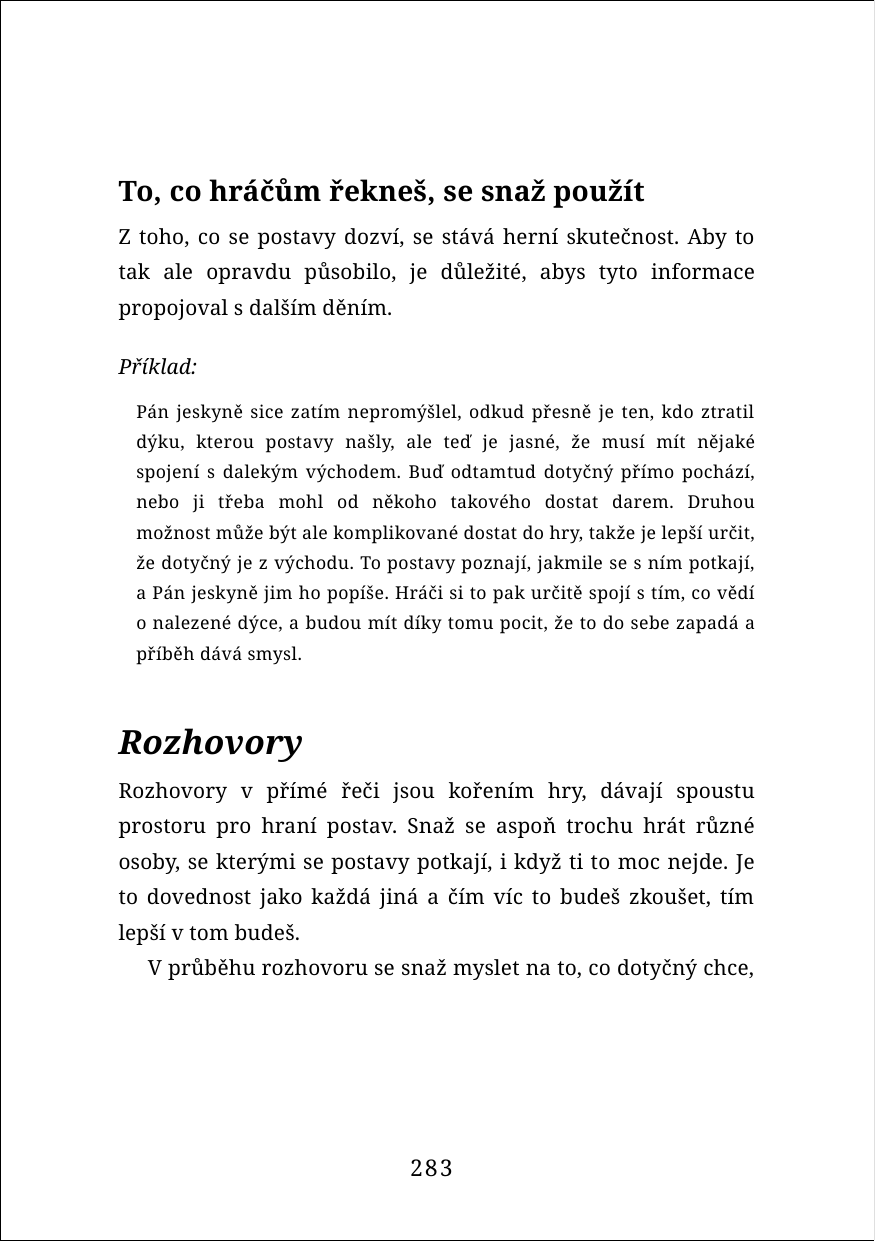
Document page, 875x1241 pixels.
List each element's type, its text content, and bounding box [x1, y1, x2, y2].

text Příklad: [118, 352, 756, 381]
subtitle To, co hráčům řekneš, se snaž použít [118, 172, 756, 210]
subtitle Rozhovory [118, 718, 756, 764]
text Pán jeskyně sice zatím nepromýšlel, odkud přesně je ten, kdo ztratil dýku, kterou postavy našly, ale teď je jasné, že musí mít nějaké spojení s dalekým východem. Buď odtamtud dotyčný přímo pochází, nebo ji třeba mohl od někoho takového dostat darem. Druhou možnost může být ale komplikované dostat do hry, takže je lepší určit, že dotyčný je z východu. To postavy poznají, jakmile se s ním potkají, a Pán jeskyně jim ho popíše. Hráči si to pak určitě spojí s tím, co vědí o nalezené dýce, a budou mít díky tomu pocit, že to do sebe zapadá a příběh dává smysl. [136, 399, 756, 665]
text Rozhovory v přímé řeči jsou kořením hry, dávají spoustu prostoru pro hraní postav. Snaž se aspoň trochu hrát různé osoby, se kterými se postavy potkají, i když ti to moc nejde. Je to dovednost jako každá jiná a čím víc to budeš zkoušet, tím lepší v tom budeš. V průběhu rozhovoru se snaž myslet na to, co dotyčný chce, [118, 776, 756, 982]
text Z toho, co se postavy dozví, se stává herní skutečnost. Aby to tak ale opravdu působilo, je důležité, abys tyto informace propojoval s dalším děním. [118, 222, 756, 321]
